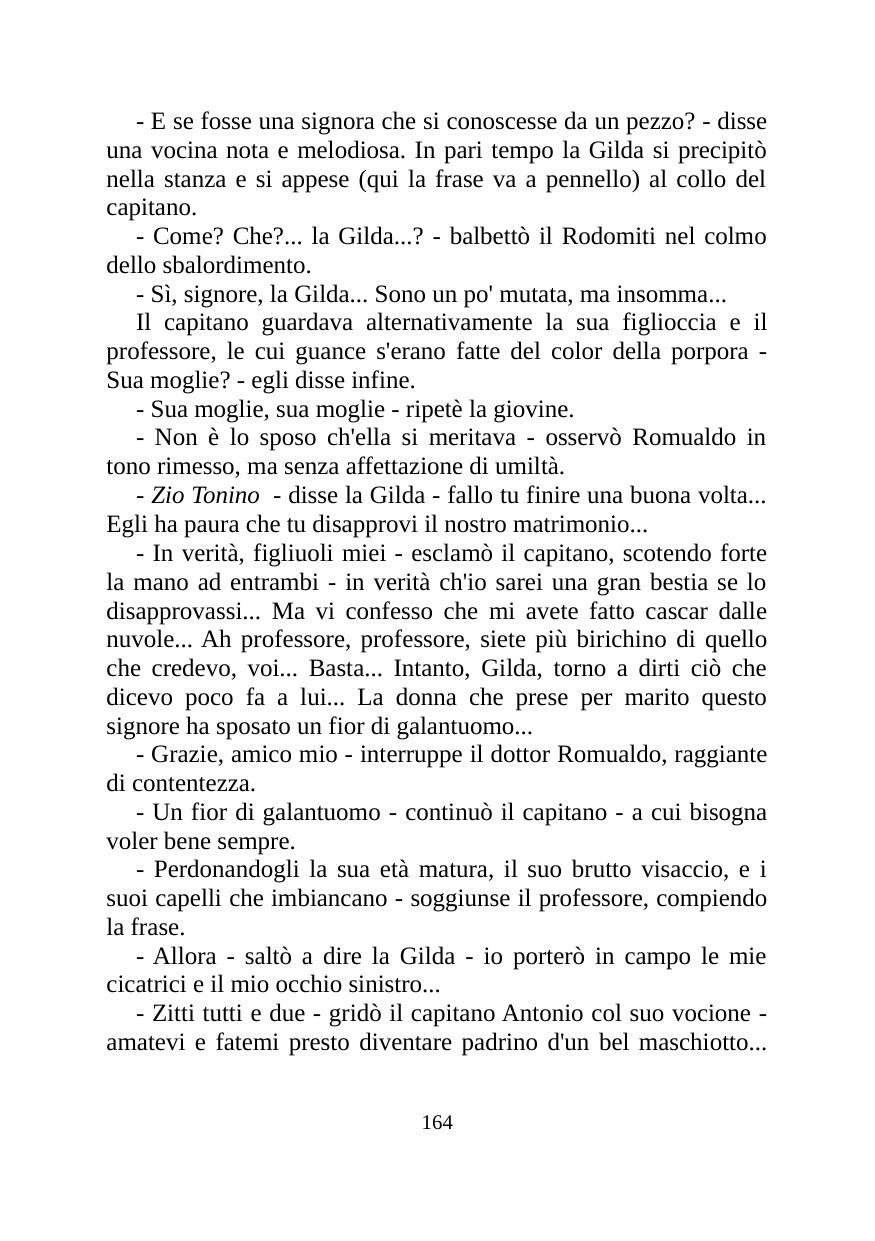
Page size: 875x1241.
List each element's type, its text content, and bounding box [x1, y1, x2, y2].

text - In verità, figliuoli miei - esclamò il capitano, scotendo forte la mano ad entrambi - in verità ch'io sarei una gran bestia se lo disapprovassi... Ma vi confesso che mi avete fatto cascar dalle nuvole... Ah professore, professore, siete più birichino di quello che credevo, voi... Basta... Intanto, Gilda, torno a dirti ciò che dicevo poco fa a lui... La donna che prese per marito questo signore ha sposato un fior di galantuomo... [106, 538, 768, 739]
text - Sua moglie, sua moglie - ripetè la giovine. [106, 394, 768, 422]
text - Allora - saltò a dire la Gilda - io porterò in campo le mie cicatrici e il mio occhio sinistro... [106, 941, 768, 998]
text - Perdonandogli la sua età matura, il suo brutto visaccio, e i suoi capelli che imbiancano - soggiunse il professore, compiendo la frase. [106, 854, 768, 941]
text - Non è lo sposo ch'ella si meritava - osservò Romualdo in tono rimesso, ma senza affettazione di umiltà. [106, 422, 768, 480]
text - Come? Che?... la Gilda...? - balbettò il Rodomiti nel colmo dello sbalordimento. [106, 221, 768, 279]
text - Zitti tutti e due - gridò il capitano Antonio col suo vocione - amatevi e fatemi presto diventare padrino d'un bel maschiotto... [106, 998, 768, 1056]
text - Grazie, amico mio - interruppe il dottor Romualdo, raggiante di contentezza. [106, 739, 768, 797]
text - Un fior di galantuomo - continuò il capitano - a cui bisogna voler bene sempre. [106, 797, 768, 854]
text Il capitano guardava alternativamente la sua figlioccia e il professore, le cui guance s'erano fatte del color della porpora - Sua moglie? - egli disse infine. [106, 307, 768, 394]
text - E se fosse una signora che si conoscesse da un pezzo? - disse una vocina nota e melodiosa. In pari tempo la Gilda si precipitò nella stanza e si appese (qui la frase va a pennello) al collo del capitano. [106, 106, 768, 221]
text - Sì, signore, la Gilda... Sono un po' mutata, ma insomma... [106, 279, 768, 307]
text - Zio Tonino - disse la Gilda - fallo tu finire una buona volta... Egli ha paura che tu disapprovi il nostro matrimonio... [106, 480, 768, 538]
